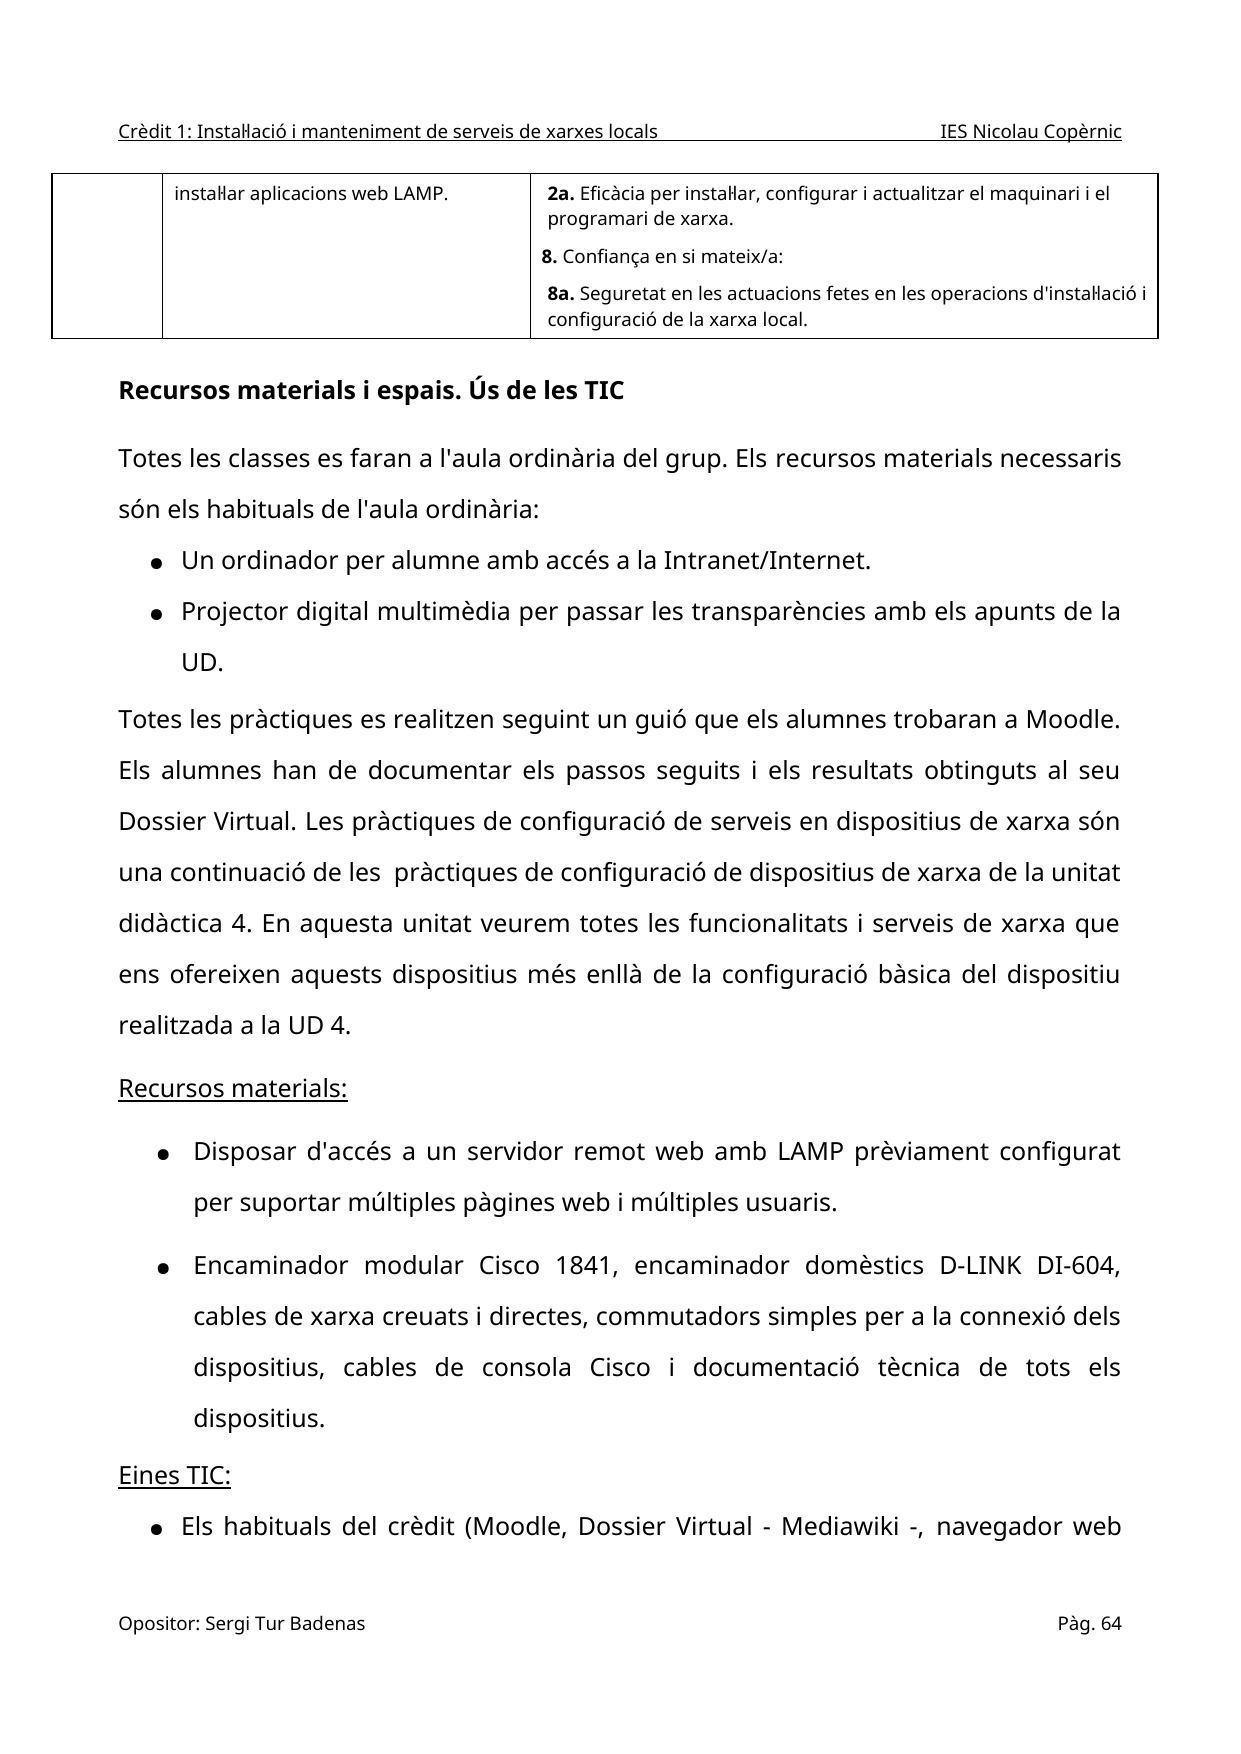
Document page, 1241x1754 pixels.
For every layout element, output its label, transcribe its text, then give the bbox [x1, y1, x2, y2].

text Recursos materials: [118, 1071, 1122, 1105]
table_cell instal·lar aplicacions web LAMP. [163, 174, 530, 337]
list Disposar d'accés a un servidor remot web amb LAMP prèviament configurat per suportar múltiples pàgines web i múltiples usuaris. [156, 1134, 1122, 1219]
table_cell 2a. Eficàcia per instal·lar, configurar i actualitzar el maquinari i el programari de xarxa. 8. Confiança en si mateix/a: 8a. Seguretat en les actuacions fetes en les operacions d'instal·lació i configuració de la xarxa local. [531, 174, 1157, 337]
list Encaminador modular Cisco 1841, encaminador domèstics D-LINK DI-604, cables de xarxa creuats i directes, commutadors simples per a la connexió dels dispositius, cables de consola Cisco i documentació tècnica de tots els dispositius. [156, 1248, 1122, 1435]
text Eines TIC: [118, 1458, 1122, 1492]
text Totes les pràctiques es realitzen seguint un guió que els alumnes trobaran a Moodle. Els alumnes han de documentar els passos seguits i els resultats obtinguts al seu Dossier Virtual. Les pràctiques de configuració de serveis en dispositius de xarxa són una continuació de les pràctiques de configuració de dispositius de xarxa de la unitat didàctica 4. En aquesta unitat veurem totes les funcionalitats i serveis de xarxa que ens ofereixen aquests dispositius més enllà de la configuració bàsica del dispositiu realitzada a la UD 4. [118, 702, 1122, 1042]
list Projector digital multimèdia per passar les transparències amb els apunts de la UD. [149, 594, 1122, 679]
table_cell [53, 174, 162, 337]
text Totes les classes es faran a l'aula ordinària del grup. Els recursos materials necessaris són els habituals de l'aula ordinària: [118, 441, 1122, 526]
list Un ordinador per alumne amb accés a la Intranet/Internet. [149, 543, 1122, 577]
list Els habituals del crèdit (Moodle, Dossier Virtual - Mediawiki -, navegador web [149, 1509, 1122, 1543]
text Recursos materials i espais. Ús de les TIC [118, 372, 1122, 407]
